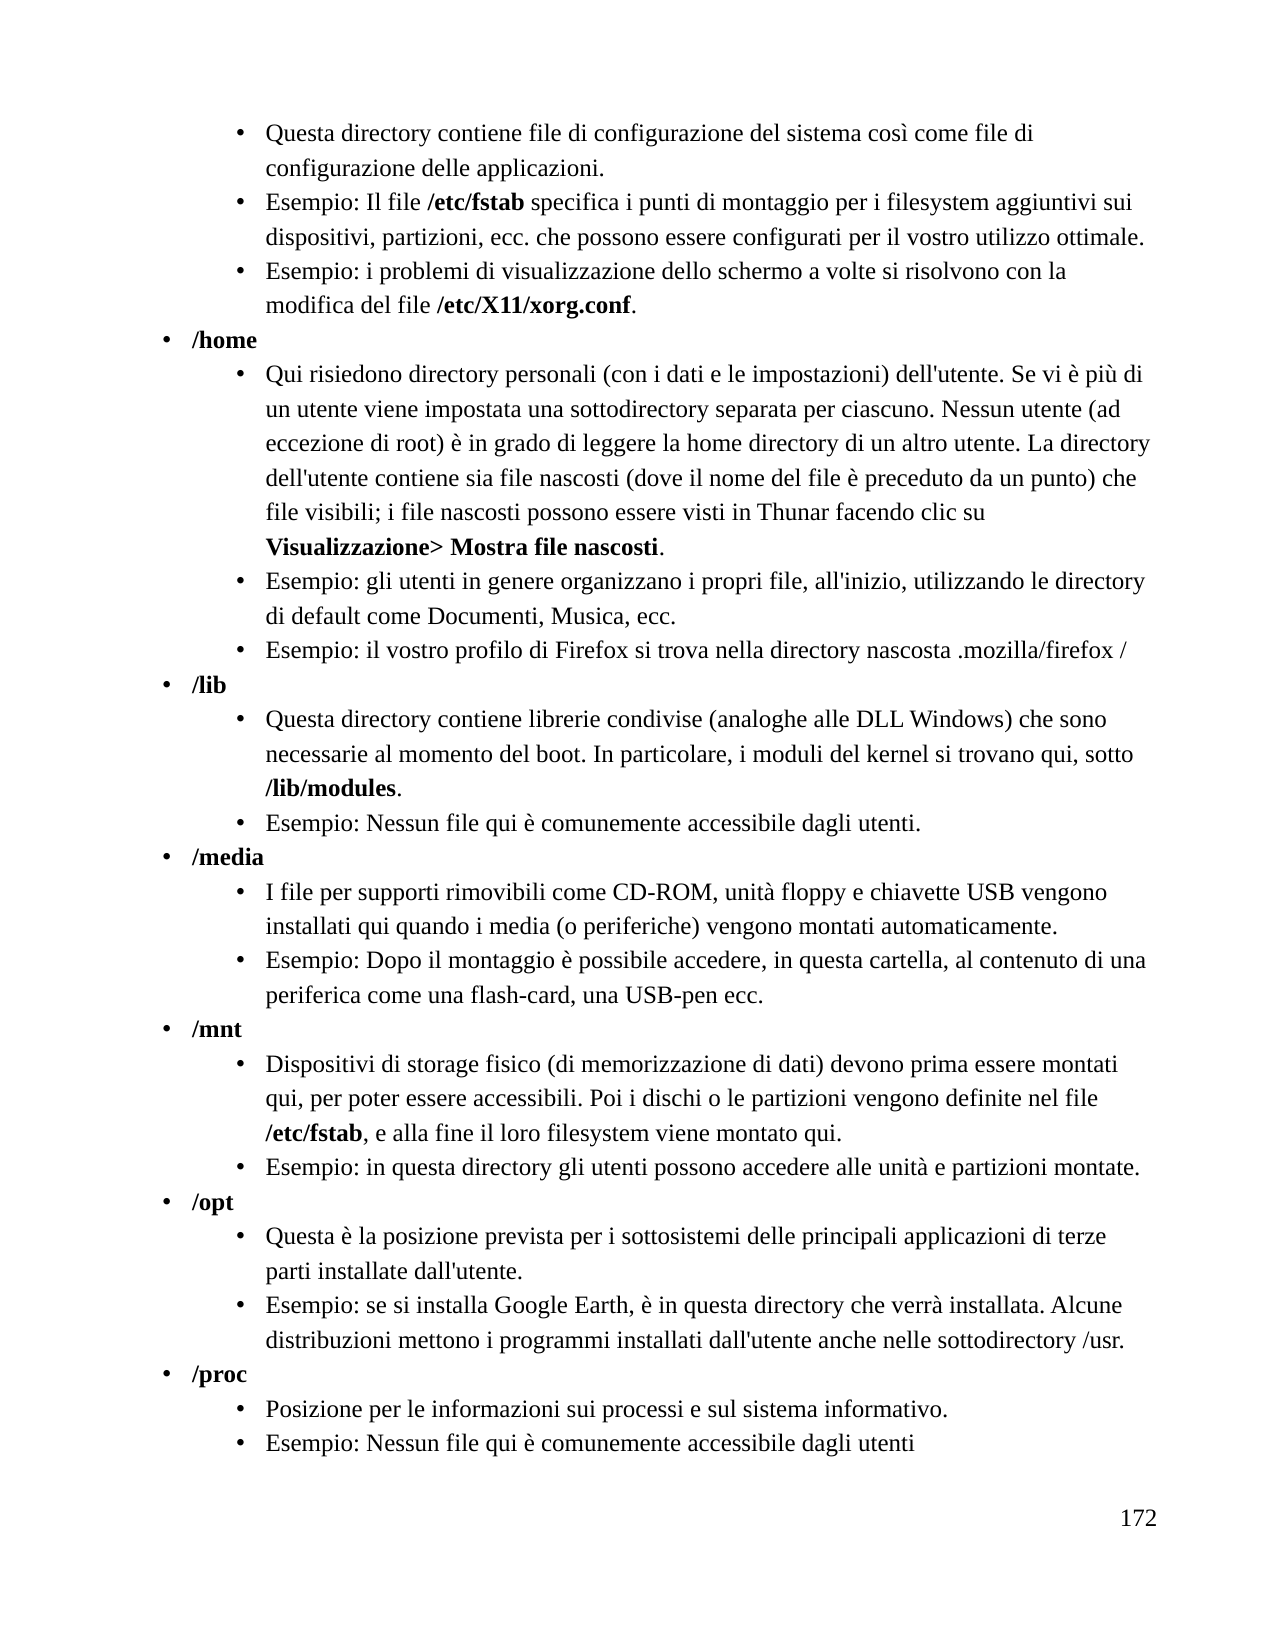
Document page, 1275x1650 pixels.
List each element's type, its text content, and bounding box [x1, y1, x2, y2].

list /opt [162, 1187, 1157, 1216]
list Esempio: Il file /etc/fstab specifica i punti di montaggio per i filesystem aggiuntivi sui dispositivi, partizioni, ecc. che possono essere configurati per il vostro utilizzo ottimale. [236, 187, 1157, 250]
list Esempio: gli utenti in genere organizzano i propri file, all'inizio, utilizzando le directory di default come Documenti, Musica, ecc. [236, 566, 1157, 629]
list Esempio: Dopo il montaggio è possibile accedere, in questa cartella, al contenuto di una periferica come una flash-card, una USB-pen ecc. [236, 946, 1157, 1009]
list /lib [162, 670, 1157, 698]
list Esempio: in questa directory gli utenti possono accedere alle unità e partizioni montate. [236, 1152, 1157, 1181]
list Esempio: i problemi di visualizzazione dello schermo a volte si risolvono con la modifica del file /etc/X11/xorg.conf. [236, 256, 1157, 319]
list Qui risiedono directory personali (con i dati e le impostazioni) dell'utente. Se vi è più di un utente viene impostata una sottodirectory separata per ciascuno. Nessun utente (ad eccezione di root) è in grado di leggere la home directory di un altro utente. La directory dell'utente contiene sia file nascosti (dove il nome del file è preceduto da un punto) che file visibili; i file nascosti possono essere visti in Thunar facendo clic su Visualizzazione> Mostra file nascosti. [236, 359, 1157, 561]
list Questa directory contiene file di configurazione del sistema così come file di configurazione delle applicazioni. [236, 118, 1157, 181]
list /mnt [162, 1014, 1157, 1043]
list Esempio: Nessun file qui è comunemente accessibile dagli utenti. [236, 808, 1157, 836]
list Questa è la posizione prevista per i sottosistemi delle principali applicazioni di terze parti installate dall'utente. [236, 1221, 1157, 1285]
list /media [162, 842, 1157, 871]
list /home [162, 325, 1157, 354]
list Dispositivi di storage fisico (di memorizzazione di dati) devono prima essere montati qui, per poter essere accessibili. Poi i dischi o le partizioni vengono definite nel file /etc/fstab, e alla fine il loro filesystem viene montato qui. [236, 1049, 1157, 1147]
list Questa directory contiene librerie condivise (analoghe alle DLL Windows) che sono necessarie al momento del boot. In particolare, i moduli del kernel si trovano qui, sotto /lib/modules. [236, 704, 1157, 802]
list Esempio: Nessun file qui è comunemente accessibile dagli utenti [236, 1428, 1157, 1457]
list Posizione per le informazioni sui processi e sul sistema informativo. [236, 1394, 1157, 1423]
list I file per supporti rimovibili come CD-ROM, unità floppy e chiavette USB vengono installati qui quando i media (o periferiche) vengono montati automaticamente. [236, 877, 1157, 940]
list Esempio: se si installa Google Earth, è in questa directory che verrà installata. Alcune distribuzioni mettono i programmi installati dall'utente anche nelle sottodirectory /usr. [236, 1290, 1157, 1354]
list Esempio: il vostro profilo di Firefox si trova nella directory nascosta .mozilla/firefox / [236, 635, 1157, 664]
list /proc [162, 1359, 1157, 1388]
